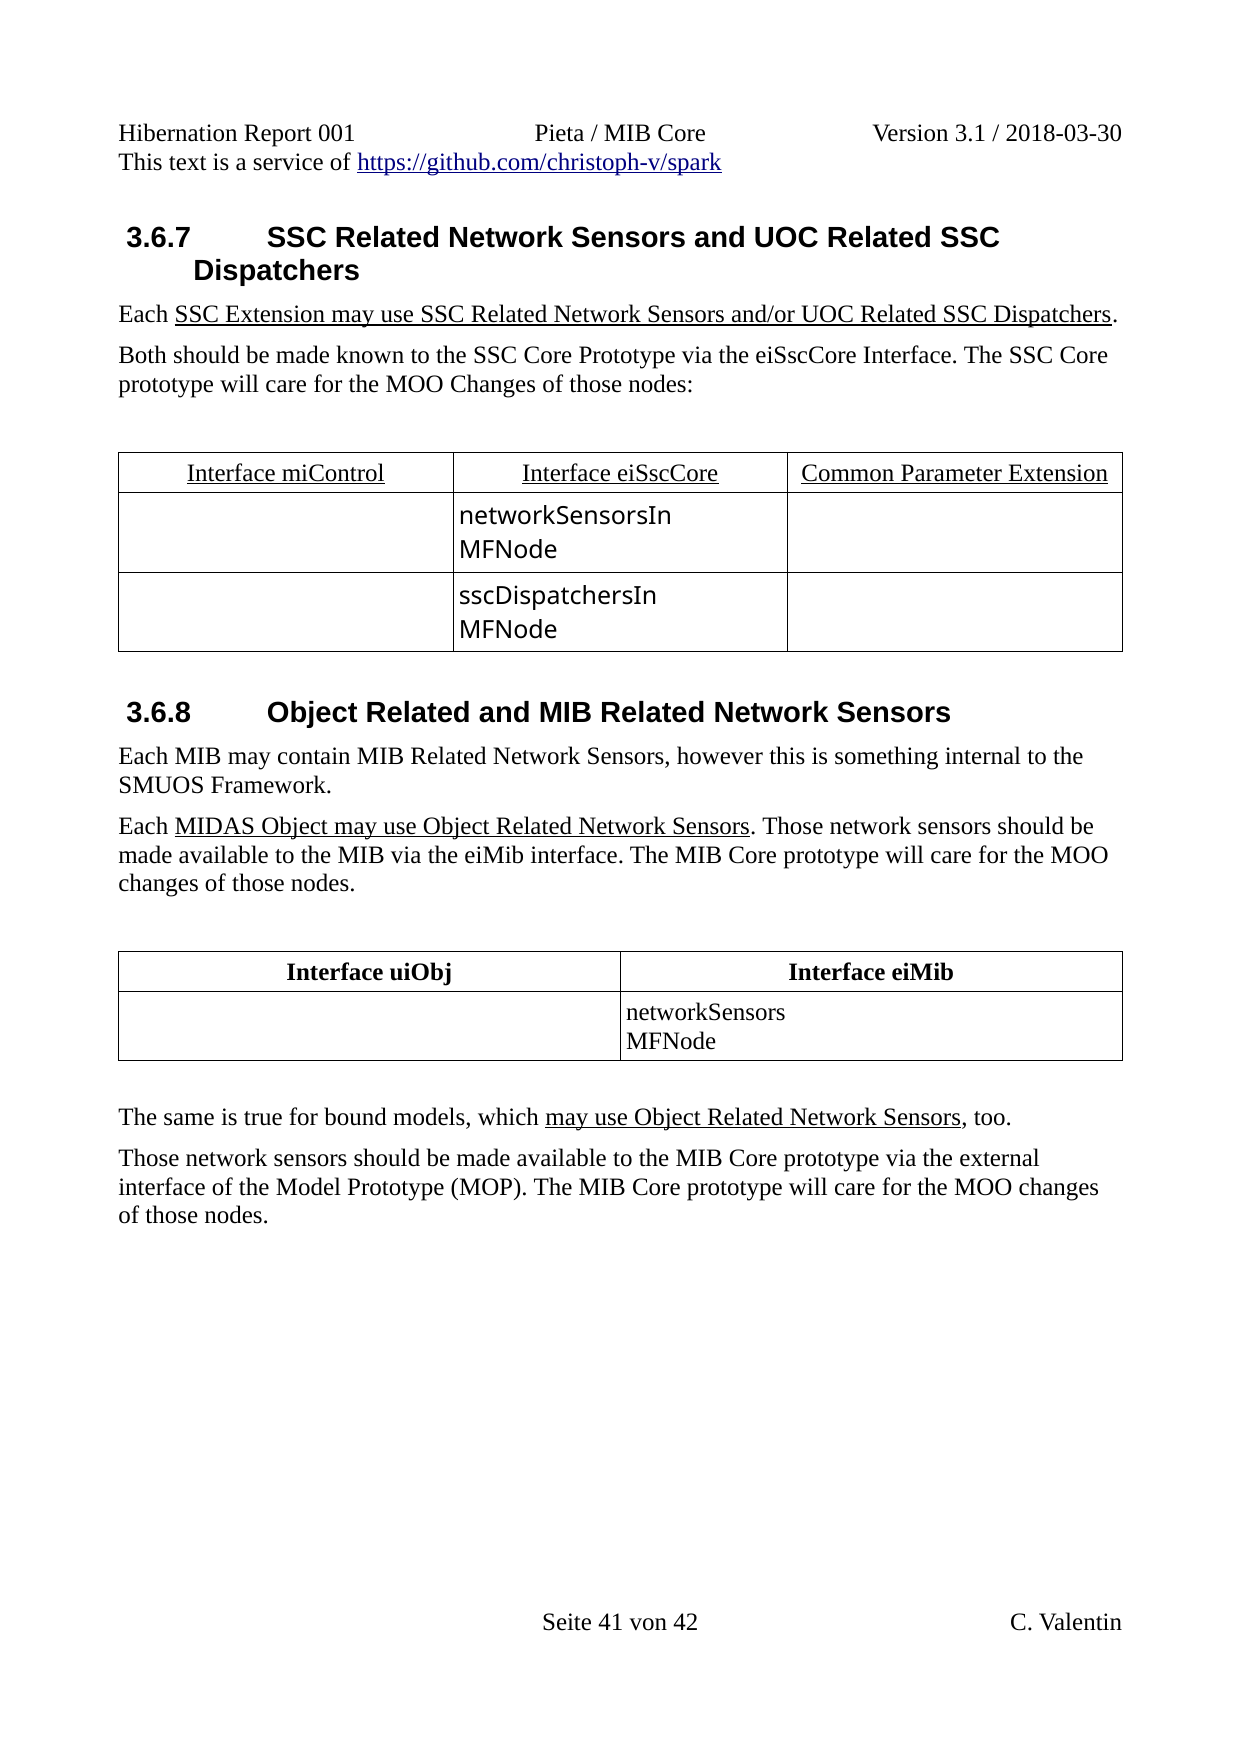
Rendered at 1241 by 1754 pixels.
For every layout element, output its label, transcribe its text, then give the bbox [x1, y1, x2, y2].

table_header Interface eiMib [621, 952, 1122, 991]
table_cell networkSensors MFNode [621, 992, 1122, 1060]
table_header Interface miControl [119, 453, 453, 492]
table_cell [788, 573, 1122, 651]
text Each SSC Extension may use SSC Related Network Sensors and/or UOC Related SSC Dispatchers. [118, 299, 1122, 328]
text The same is true for bound models, which may use Object Related Network Sensors, too. [118, 1102, 1122, 1130]
text Each MIDAS Object may use Object Related Network Sensors. Those network sensors should be made available to the MIB via the eiMib interface. The MIB Core prototype will care for the MOO changes of those nodes. [118, 811, 1122, 897]
table_cell [119, 992, 620, 1060]
table_header Common Parameter Extension [788, 453, 1122, 492]
table_cell networkSensorsIn MFNode [454, 493, 787, 572]
table_header Interface eiSscCore [454, 453, 787, 492]
table_cell [788, 493, 1122, 572]
table_cell [119, 493, 453, 572]
subtitle SSC Related Network Sensors and UOC Related SSC Dispatchers [118, 220, 1122, 287]
table_cell [119, 573, 453, 651]
table_cell sscDispatchersIn MFNode [454, 573, 787, 651]
text Both should be made known to the SSC Core Prototype via the eiSscCore Interface. The SSC Core prototype will care for the MOO Changes of those nodes: [118, 341, 1122, 398]
text Each MIB may contain MIB Related Network Sensors, however this is something internal to the SMUOS Framework. [118, 741, 1122, 798]
text Those network sensors should be made available to the MIB Core prototype via the external interface of the Model Prototype (MOP). The MIB Core prototype will care for the MOO changes of those nodes. [118, 1143, 1122, 1229]
table_header Interface uiObj [119, 952, 620, 991]
subtitle Object Related and MIB Related Network Sensors [118, 695, 1122, 728]
